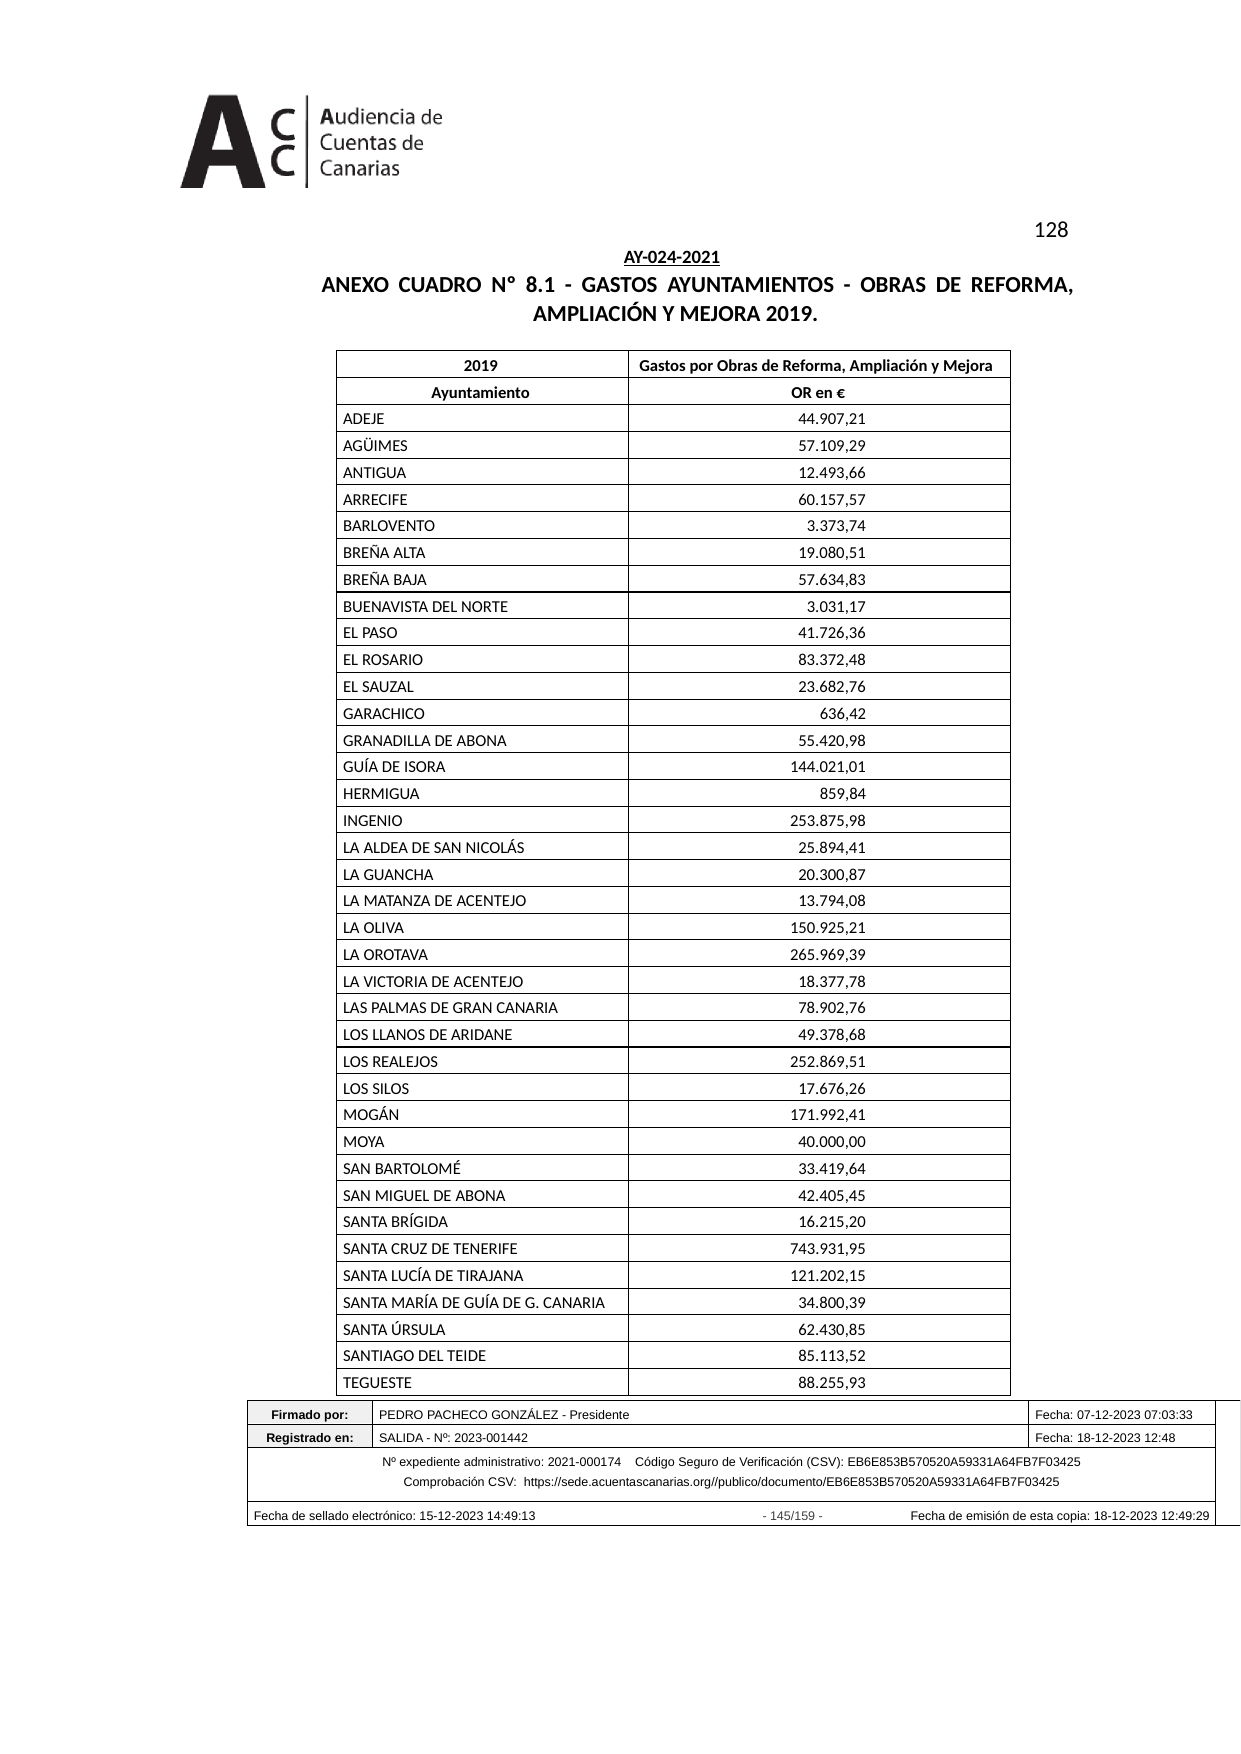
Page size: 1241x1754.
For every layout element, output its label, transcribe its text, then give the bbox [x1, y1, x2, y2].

table_cell SANTA BRÍGIDA [337, 1208, 628, 1234]
table_cell 57.634,83 [629, 566, 1010, 591]
table_cell SANTA ÚRSULA [337, 1315, 628, 1341]
table_cell 18.377,78 [629, 967, 1010, 993]
table_cell SANTIAGO DEL TEIDE [337, 1342, 628, 1368]
table_cell SANTA LUCÍA DE TIRAJANA [337, 1262, 628, 1287]
table_cell OR en € [629, 378, 1010, 404]
table_header 2019 [337, 351, 628, 377]
table_cell 3.031,17 [629, 593, 1010, 618]
table_cell MOGÁN [337, 1101, 628, 1127]
table_cell 41.726,36 [629, 619, 1010, 645]
table_cell 42.405,45 [629, 1181, 1010, 1207]
table_cell 62.430,85 [629, 1315, 1010, 1341]
table_cell EL PASO [337, 619, 628, 645]
table_cell LOS LLANOS DE ARIDANE [337, 1021, 628, 1046]
table_cell TEGUESTE [337, 1369, 628, 1394]
text 128 [247, 216, 1074, 243]
table_cell 859,84 [629, 780, 1010, 806]
table_cell GRANADILLA DE ABONA [337, 726, 628, 752]
table_cell SANTA CRUZ DE TENERIFE [337, 1235, 628, 1261]
table_cell BREÑA ALTA [337, 539, 628, 564]
table_cell 253.875,98 [629, 807, 1010, 832]
table_header Gastos por Obras de Reforma, Ampliación y Mejora [629, 351, 1010, 377]
table_cell LA VICTORIA DE ACENTEJO [337, 967, 628, 993]
table_cell 25.894,41 [629, 833, 1010, 859]
table_cell 3.373,74 [629, 512, 1010, 538]
table_cell LAS PALMAS DE GRAN CANARIA [337, 994, 628, 1020]
table_cell 743.931,95 [629, 1235, 1010, 1261]
table_cell GARACHICO [337, 700, 628, 725]
table_cell MOYA [337, 1128, 628, 1153]
table_cell LOS REALEJOS [337, 1048, 628, 1073]
subtitle AY-024-2021 [261, 245, 1087, 268]
table_cell ADEJE [337, 405, 628, 431]
table_cell LA OLIVA [337, 914, 628, 939]
table_cell ANTIGUA [337, 459, 628, 484]
table_cell SAN MIGUEL DE ABONA [337, 1181, 628, 1207]
table_cell LA OROTAVA [337, 940, 628, 966]
table_cell 13.794,08 [629, 887, 1010, 913]
table_cell 19.080,51 [629, 539, 1010, 564]
table_cell 88.255,93 [629, 1369, 1010, 1394]
table_cell 85.113,52 [629, 1342, 1010, 1368]
table_cell 78.902,76 [629, 994, 1010, 1020]
table_cell 40.000,00 [629, 1128, 1010, 1153]
table_cell 252.869,51 [629, 1048, 1010, 1073]
table_cell 121.202,15 [629, 1262, 1010, 1287]
table_cell BREÑA BAJA [337, 566, 628, 591]
table_cell LA GUANCHA [337, 860, 628, 886]
table_cell LOS SILOS [337, 1074, 628, 1100]
table_cell LA ALDEA DE SAN NICOLÁS [337, 833, 628, 859]
table_cell GUÍA DE ISORA [337, 753, 628, 779]
table_cell 636,42 [629, 700, 1010, 725]
table_cell BARLOVENTO [337, 512, 628, 538]
table_cell 83.372,48 [629, 646, 1010, 672]
table_cell 144.021,01 [629, 753, 1010, 779]
table_cell ARRECIFE [337, 485, 628, 511]
table_cell 265.969,39 [629, 940, 1010, 966]
text ANEXO CUADRO Nº 8.1 - GASTOS AYUNTAMIENTOS - OBRAS DE REFORMA, AMPLIACIÓN Y MEJORA 2019. [321, 270, 1074, 327]
table_cell 12.493,66 [629, 459, 1010, 484]
table_cell 20.300,87 [629, 860, 1010, 886]
table_cell 34.800,39 [629, 1289, 1010, 1314]
table_cell 57.109,29 [629, 432, 1010, 457]
table_cell 171.992,41 [629, 1101, 1010, 1127]
table_cell 150.925,21 [629, 914, 1010, 939]
table_cell BUENAVISTA DEL NORTE [337, 593, 628, 618]
table_cell INGENIO [337, 807, 628, 832]
table_cell 55.420,98 [629, 726, 1010, 752]
table_cell 49.378,68 [629, 1021, 1010, 1046]
table_cell 23.682,76 [629, 673, 1010, 698]
table_cell 33.419,64 [629, 1155, 1010, 1180]
table_cell 17.676,26 [629, 1074, 1010, 1100]
table_cell Ayuntamiento [337, 378, 628, 404]
table_cell HERMIGUA [337, 780, 628, 806]
table_cell AGÜIMES [337, 432, 628, 457]
table_cell LA MATANZA DE ACENTEJO [337, 887, 628, 913]
table_cell EL ROSARIO [337, 646, 628, 672]
table_cell SAN BARTOLOMÉ [337, 1155, 628, 1180]
table_cell 44.907,21 [629, 405, 1010, 431]
table_cell EL SAUZAL [337, 673, 628, 698]
table_cell SANTA MARÍA DE GUÍA DE G. CANARIA [337, 1289, 628, 1314]
table_cell 16.215,20 [629, 1208, 1010, 1234]
table_cell 60.157,57 [629, 485, 1010, 511]
